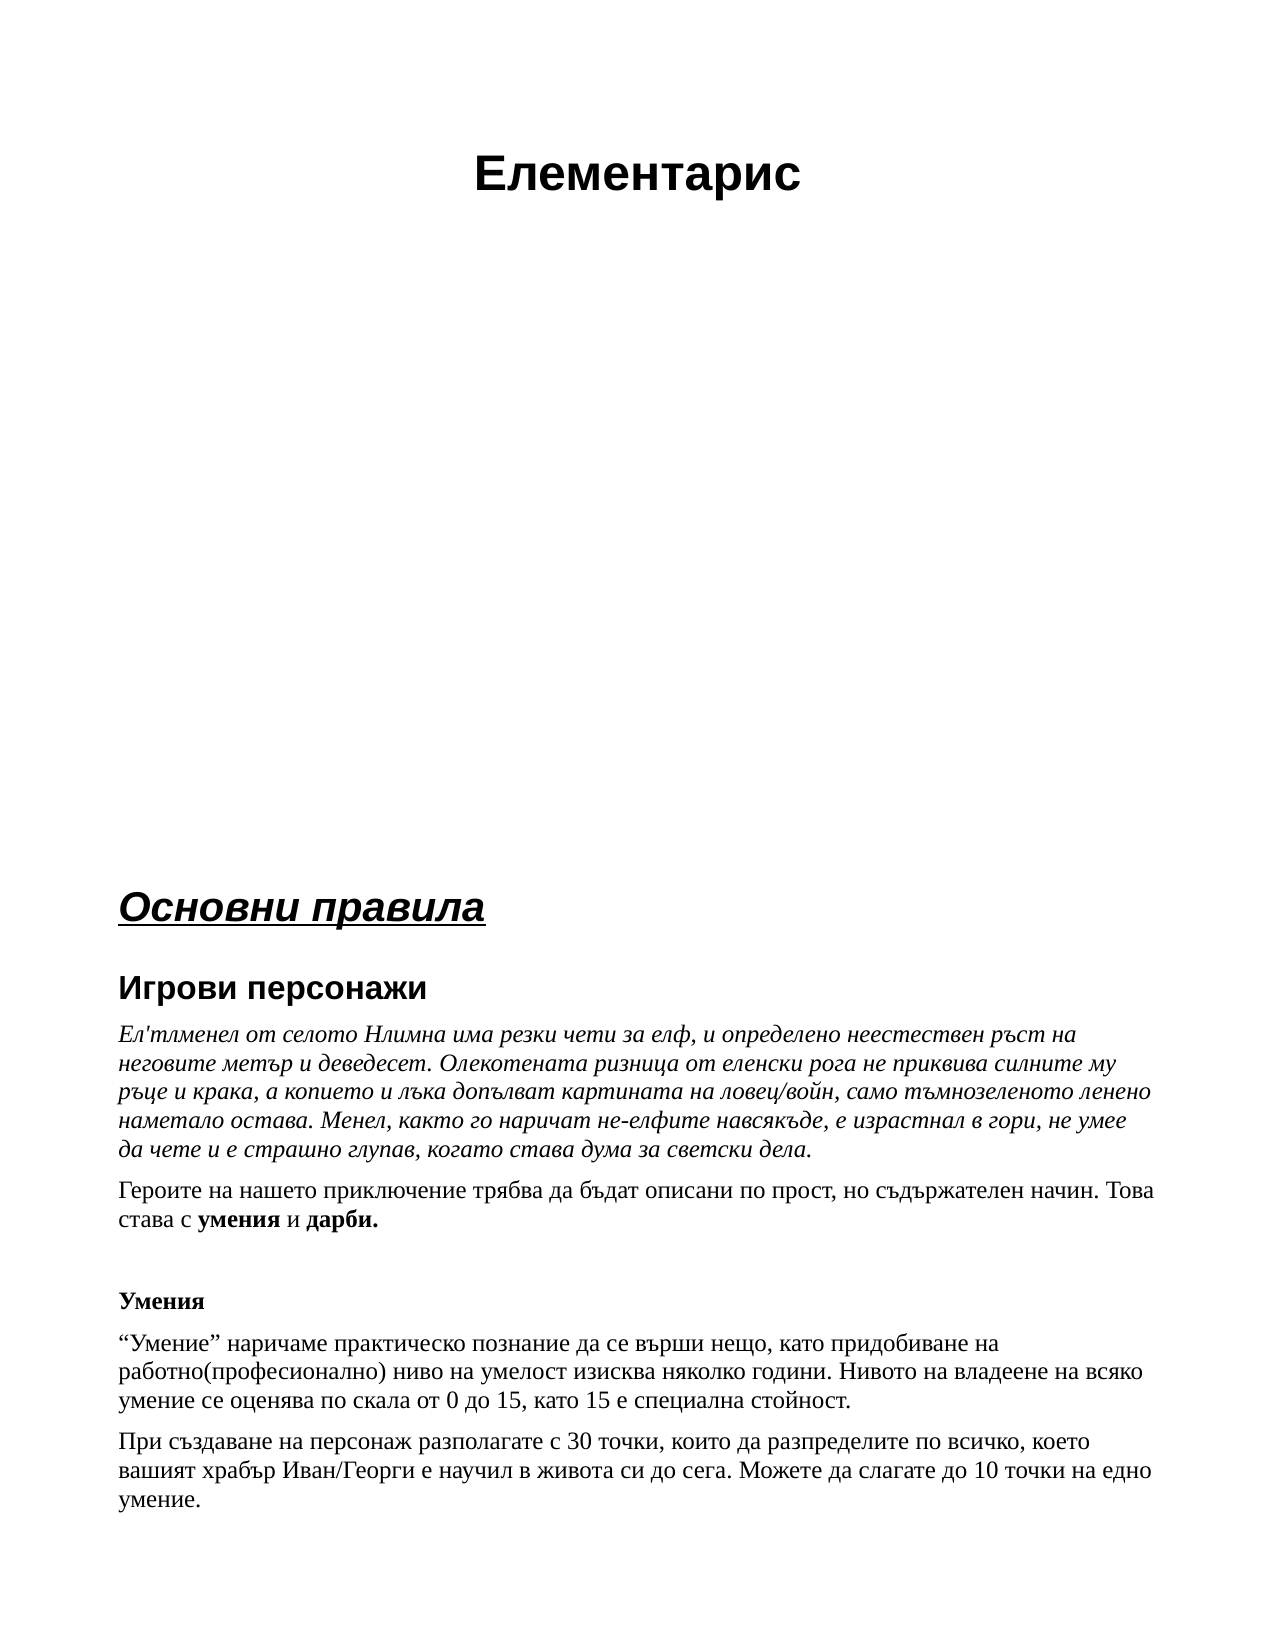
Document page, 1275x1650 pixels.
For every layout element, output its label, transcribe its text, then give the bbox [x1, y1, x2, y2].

text Умения [118, 1286, 1157, 1315]
subtitle Игрови персонажи [118, 968, 1157, 1006]
text “Умение” наричаме практическо познание да се върши нещо, като придобиване на работно(професионално) ниво на умелост изисква няколко години. Нивото на владеене на всяко умение се оценява по скала от 0 до 15, като 15 е специална стойност. [118, 1328, 1157, 1414]
subtitle Елементарис [118, 143, 1157, 201]
text При създаване на персонаж разполагате с 30 точки, които да разпределите по всичко, което вашият храбър Иван/Георги е научил в живота си до сега. Можете да слагате до 10 точки на едно умение. [118, 1426, 1157, 1513]
text Героите на нашето приключение трябва да бъдат описани по прост, но съдържателен начин. Това става с умения и дарби. [118, 1175, 1157, 1233]
subtitle Основни правила [118, 882, 1157, 930]
text Ел'тлменел от селото Нлимна има резки чети за елф, и определено неестествен ръст на неговите метър и деведесет. Олекотената ризница от еленски рога не приквива силните му ръце и крака, а копието и лъка допълват картината на ловец/войн, само тъмнозеленото ленено наметало остава. Менел, както го наричат не-елфите навсякъде, е израстнал в гори, не умее да чете и е страшно глупав, когато става дума за светски дела. [118, 1019, 1157, 1163]
